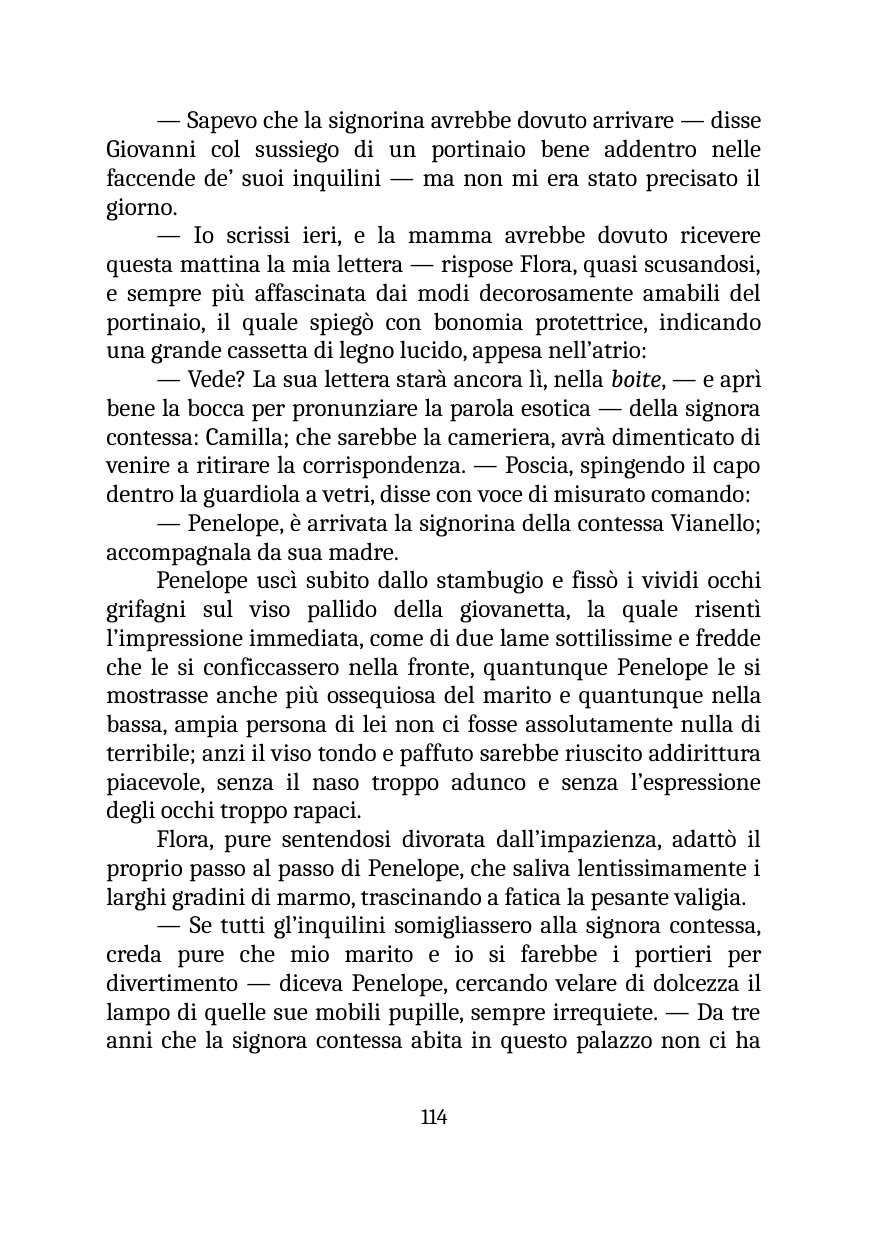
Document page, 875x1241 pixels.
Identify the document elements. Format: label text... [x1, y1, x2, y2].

text — Vede? La sua lettera starà ancora lì, nella boite, — e aprì bene la bocca per pronunziare la parola esotica — della signora contessa: Camilla; che sarebbe la cameriera, avrà dimenticato di venire a ritirare la corrispondenza. — Poscia, spingendo il capo dentro la guardiola a vetri, disse con voce di misurato comando: [106, 365, 762, 509]
text — Penelope, è arrivata la signorina della contessa Vianello; accompagnala da sua madre. [106, 509, 762, 566]
text Flora, pure sentendosi divorata dall’impazienza, adattò il proprio passo al passo di Penelope, che saliva lentissimamente i larghi gradini di marmo, trascinando a fatica la pesante valigia. [106, 825, 762, 911]
text — Se tutti gl’inquilini somigliassero alla signora contessa, creda pure che mio marito e io si farebbe i portieri per divertimento — diceva Penelope, cercando velare di dolcezza il lampo di quelle sue mobili pupille, sempre irrequiete. — Da tre anni che la signora contessa abita in questo palazzo non ci ha [106, 911, 762, 1055]
text Penelope uscì subito dallo stambugio e fissò i vividi occhi grifagni sul viso pallido della giovanetta, la quale risentì l’impressione immediata, come di due lame sottilissime e fredde che le si conficcassero nella fronte, quantunque Penelope le si mostrasse anche più ossequiosa del marito e quantunque nella bassa, ampia persona di lei non ci fosse assolutamente nulla di terribile; anzi il viso tondo e paffuto sarebbe riuscito addirittura piacevole, senza il naso troppo adunco e senza l’espressione degli occhi troppo rapaci. [106, 566, 762, 825]
text — Io scrissi ieri, e la mamma avrebbe dovuto ricevere questa mattina la mia lettera — rispose Flora, quasi scusandosi, e sempre più affascinata dai modi decorosamente amabili del portinaio, il quale spiegò con bonomia protettrice, indicando una grande cassetta di legno lucido, appesa nell’atrio: [106, 221, 762, 365]
text — Sapevo che la signorina avrebbe dovuto arrivare — disse Giovanni col sussiego di un portinaio bene addentro nelle faccende de’ suoi inquilini — ma non mi era stato precisato il giorno. [106, 106, 762, 221]
